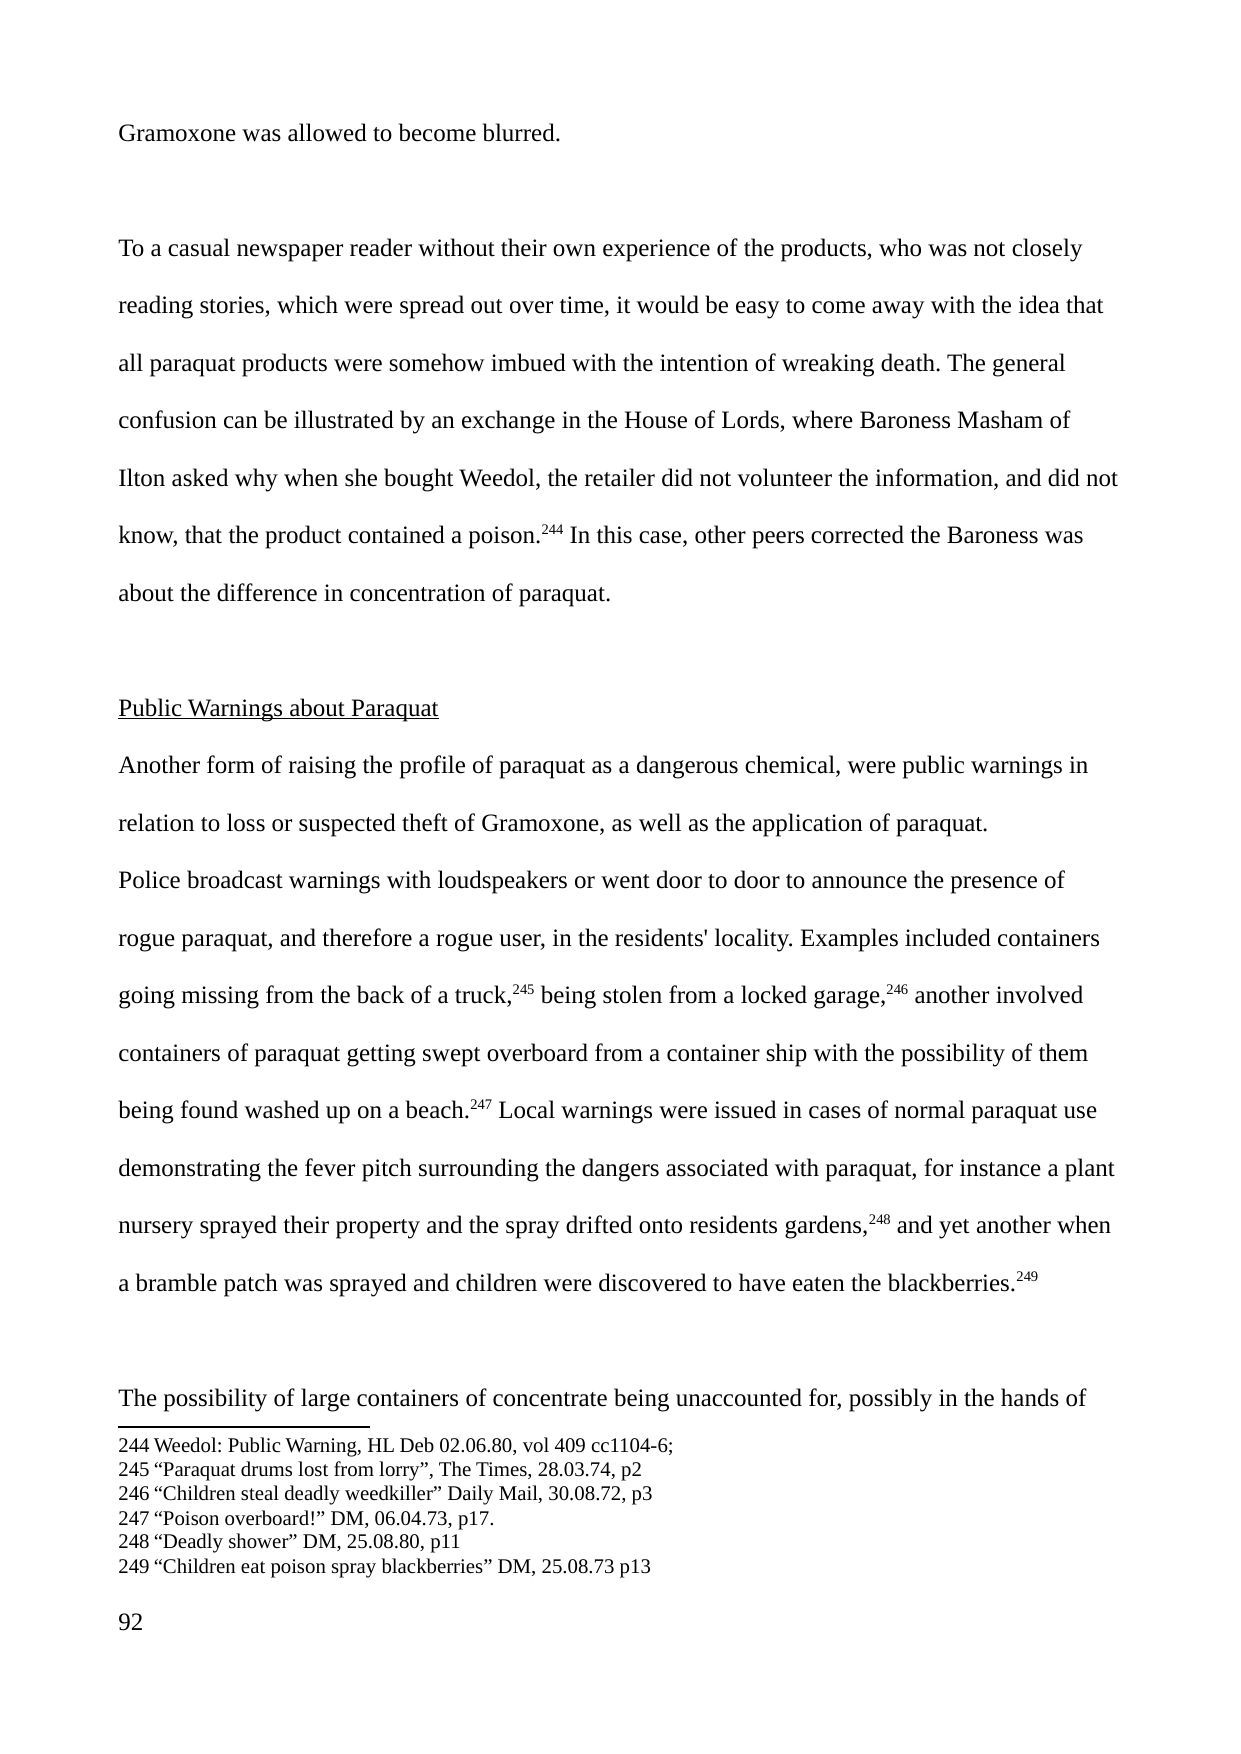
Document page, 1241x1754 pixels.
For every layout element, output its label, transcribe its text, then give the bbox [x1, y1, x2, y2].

text “Paraquat drums lost from lorry”, The Times, 28.03.74, p2 [118, 1457, 1122, 1481]
text Public Warnings about Paraquat [118, 693, 1122, 722]
text Another form of raising the profile of paraquat as a dangerous chemical, were public warnings in relation to loss or suspected theft of Gramoxone, as well as the application of paraquat. [118, 751, 1122, 837]
text Police broadcast warnings with loudspeakers or went door to door to announce the presence of rogue paraquat, and therefore a rogue user, in the residents' locality. Examples included containers going missing from the back of a truck, being stolen from a locked garage, another involved containers of paraquat getting swept overboard from a container ship with the possibility of them being found washed up on a beach. Local warnings were issued in cases of normal paraquat use demonstrating the fever pitch surrounding the dangers associated with paraquat, for instance a plant nursery sprayed their property and the spray drifted onto residents gardens, and yet another when a bramble patch was sprayed and children were discovered to have eaten the blackberries. [118, 866, 1122, 1297]
text To a casual newspaper reader without their own experience of the products, who was not closely reading stories, which were spread out over time, it would be easy to come away with the idea that all paraquat products were somehow imbued with the intention of wreaking death. The general confusion can be illustrated by an exchange in the House of Lords, where Baroness Masham of Ilton asked why when she bought Weedol, the retailer did not volunteer the information, and did not know, that the product contained a poison. In this case, other peers corrected the Baroness was about the difference in concentration of paraquat. [118, 233, 1122, 607]
text “Deadly shower” DM, 25.08.80, p11 [118, 1529, 1122, 1553]
text Gramoxone was allowed to become blurred. [118, 118, 1122, 147]
text “Children steal deadly weedkiller” Daily Mail, 30.08.72, p3 [118, 1481, 1122, 1505]
text “Children eat poison spray blackberries” DM, 25.08.73 p13 [118, 1553, 1122, 1578]
text The possibility of large containers of concentrate being unaccounted for, possibly in the hands of [118, 1383, 1122, 1412]
text “Poison overboard!” DM, 06.04.73, p17. [118, 1505, 1122, 1529]
text Weedol: Public Warning, HL Deb 02.06.80, vol 409 cc1104-6; [118, 1433, 1122, 1457]
